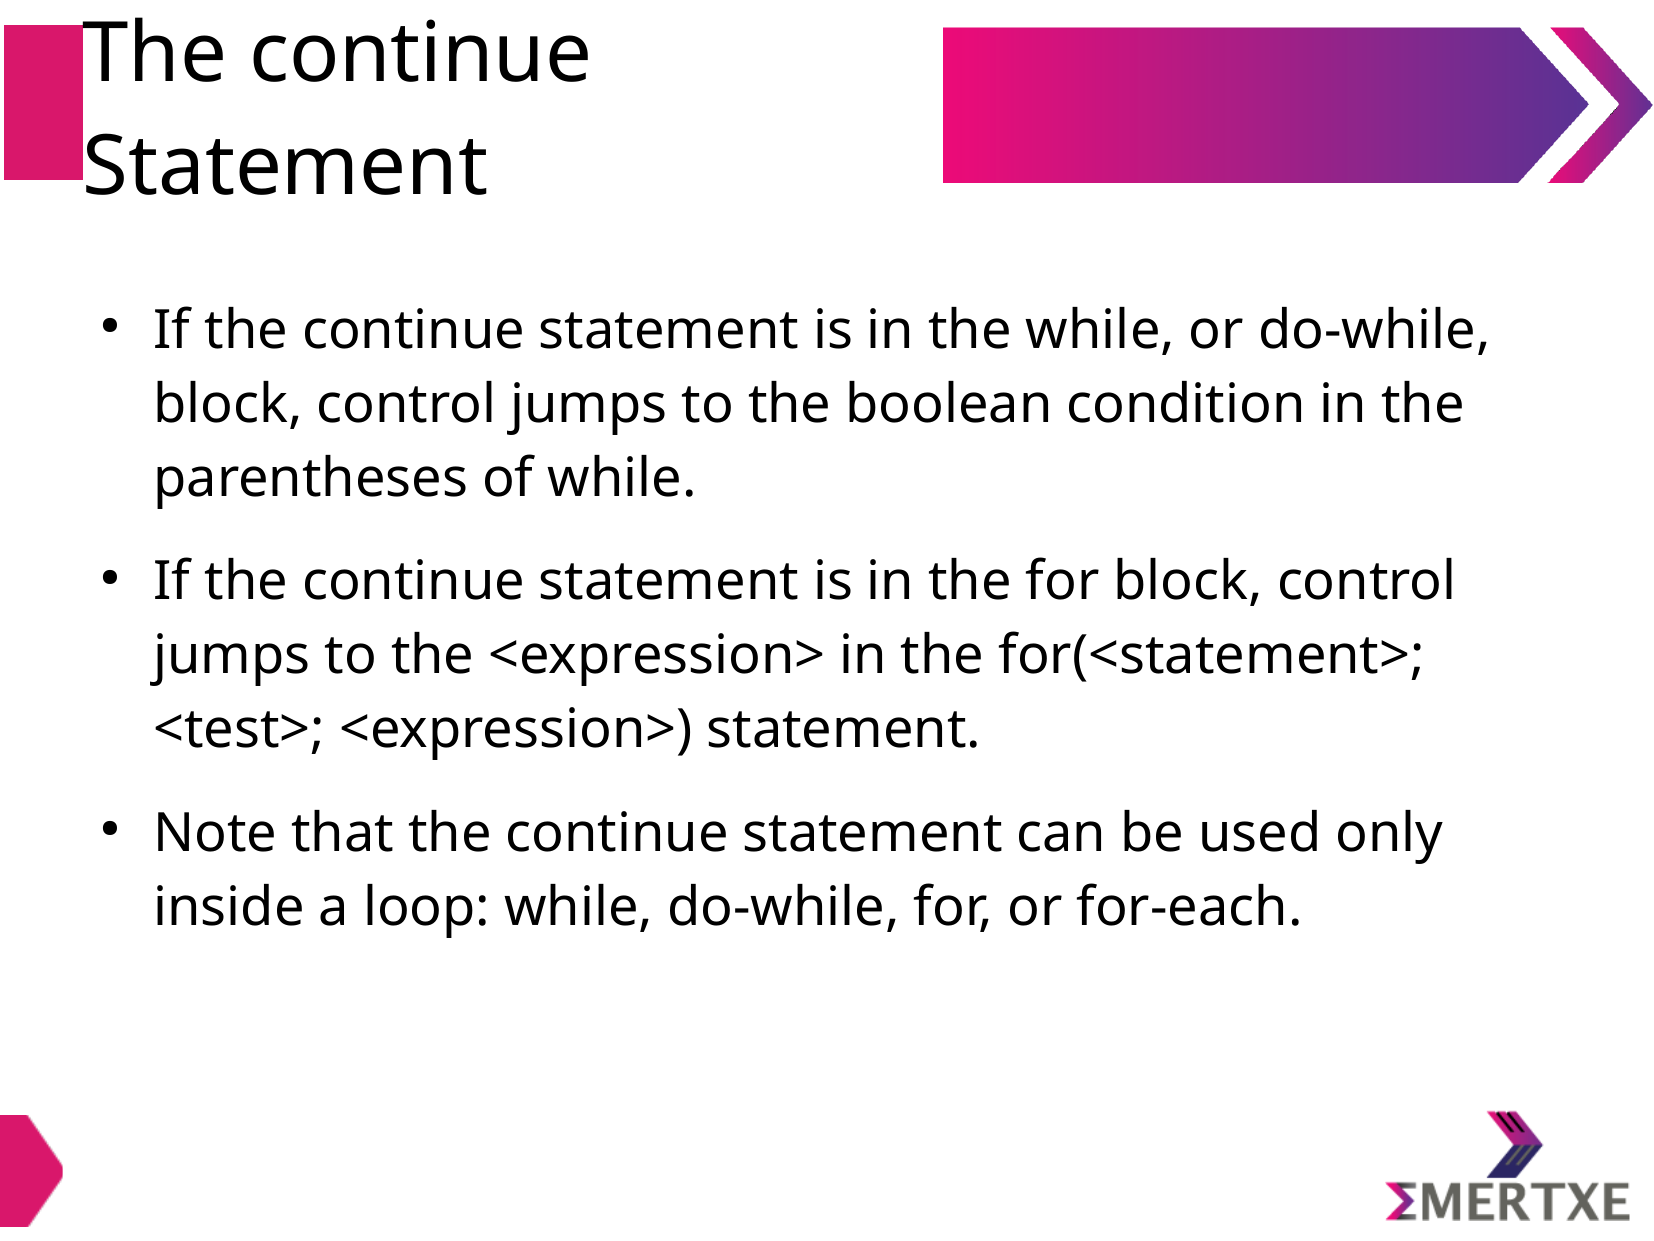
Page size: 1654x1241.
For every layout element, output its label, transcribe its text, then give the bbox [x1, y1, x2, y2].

picture [1571, 27, 1653, 183]
picture [1385, 1107, 1631, 1221]
title The continue Statement [82, 2, 1571, 210]
list If the continue statement is in the while, or do-while, block, control jumps to the boolean condition in the parentheses of while. If the continue statement is in the for block, control jumps to the <expression> in the for(<statement>; <test>; <expression>) statement. Note that the continue statement can be used only inside a loop: while, do-while, for, or for-each. [82, 290, 1571, 1010]
